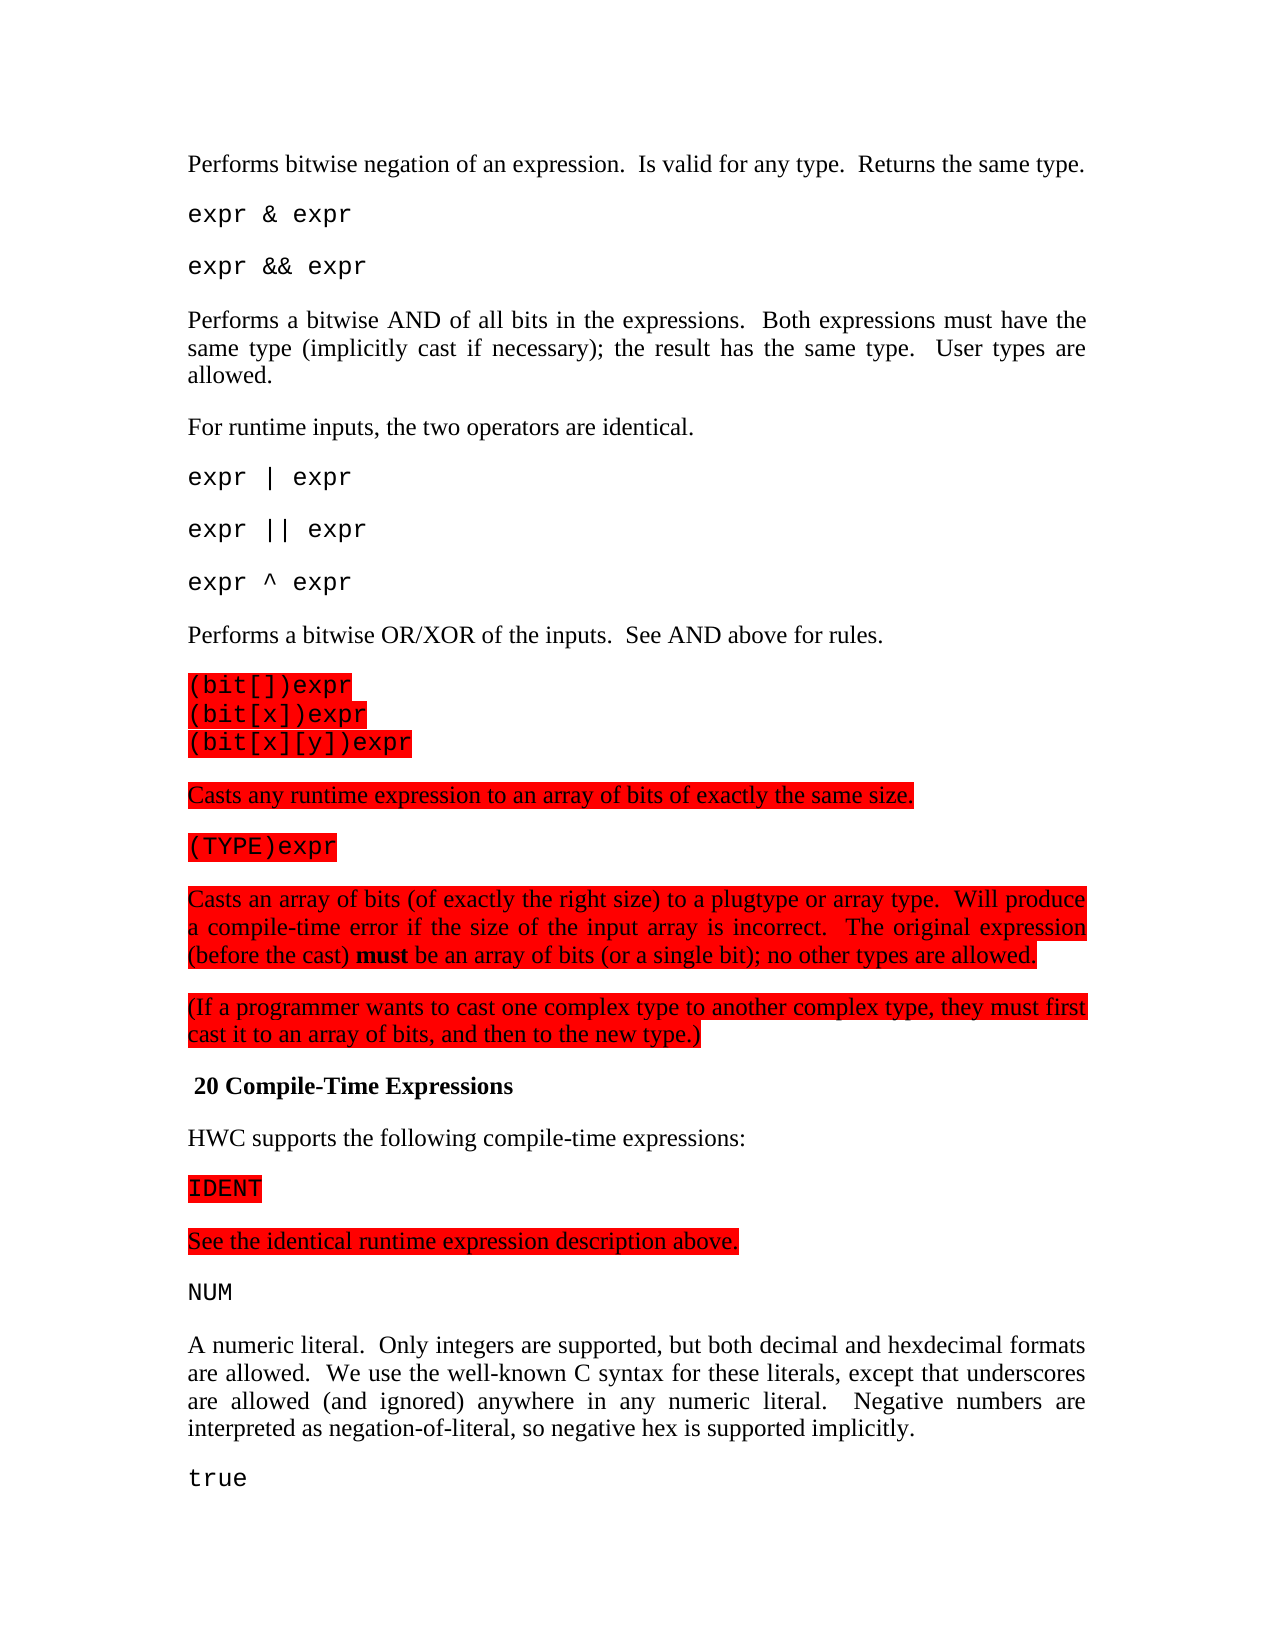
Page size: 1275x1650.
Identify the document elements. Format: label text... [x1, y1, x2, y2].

text Casts an array of bits (of exactly the right size) to a plugtype or array type. Will produce a compile-time error if the size of the input array is incorrect. The original expression (before the cast) must be an array of bits (or a single bit); no other types are allowed. [187, 886, 1087, 969]
text (TYPE)expr [187, 833, 1087, 862]
text expr & expr [187, 202, 1087, 230]
text (bit[x][y])expr [187, 729, 1087, 758]
text See the identical runtime expression description above. [187, 1227, 1087, 1255]
text NUM [187, 1279, 1087, 1307]
list Compile-Time Expressions [187, 1072, 1087, 1100]
text (bit[])expr [187, 673, 1087, 701]
text (If a programmer wants to cast one complex type to another complex type, they must first cast it to an array of bits, and then to the new type.) [187, 993, 1087, 1048]
text IDENT [187, 1175, 1087, 1203]
text expr || expr [187, 517, 1087, 545]
text expr && expr [187, 254, 1087, 282]
text HWC supports the following compile-time expressions: [187, 1124, 1087, 1151]
text Performs bitwise negation of an expression. Is valid for any type. Returns the same type. [187, 150, 1087, 178]
text true [187, 1466, 1087, 1494]
text expr | expr [187, 465, 1087, 493]
text Performs a bitwise AND of all bits in the expressions. Both expressions must have the same type (implicitly cast if necessary); the result has the same type. User types are allowed. [187, 306, 1087, 389]
text For runtime inputs, the two operators are identical. [187, 413, 1087, 441]
text Performs a bitwise OR/XOR of the inputs. See AND above for rules. [187, 621, 1087, 649]
text Casts any runtime expression to an array of bits of exactly the same size. [187, 782, 1087, 809]
text (bit[x])expr [187, 701, 1087, 729]
text expr ^ expr [187, 569, 1087, 597]
text A numeric literal. Only integers are supported, but both decimal and hexdecimal formats are allowed. We use the well-known C syntax for these literals, except that underscores are allowed (and ignored) anywhere in any numeric literal. Negative numbers are interpreted as negation-of-literal, so negative hex is supported implicitly. [187, 1331, 1087, 1442]
